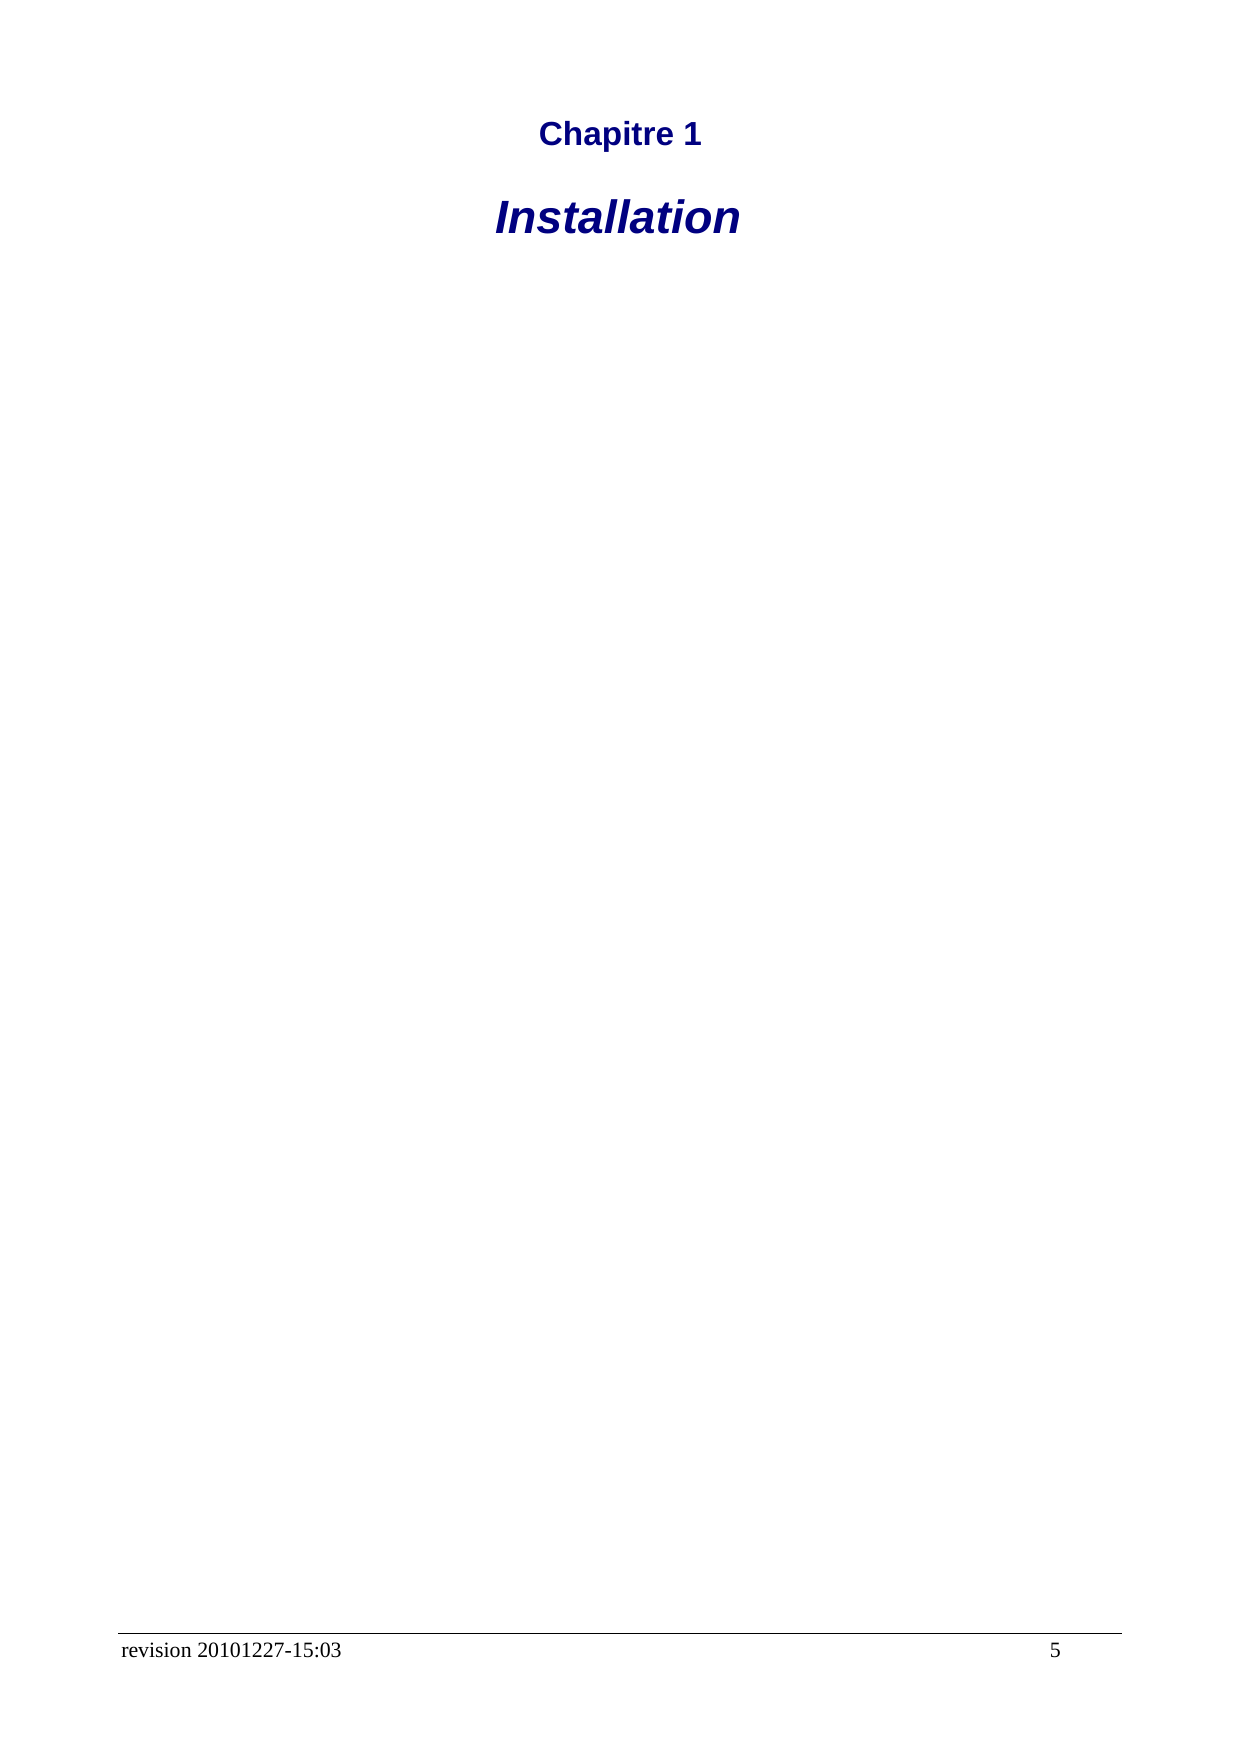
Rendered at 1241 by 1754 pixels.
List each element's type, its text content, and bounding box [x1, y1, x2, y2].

subtitle Installation [118, 189, 1122, 243]
subtitle Chapitre 1 [118, 113, 1122, 152]
